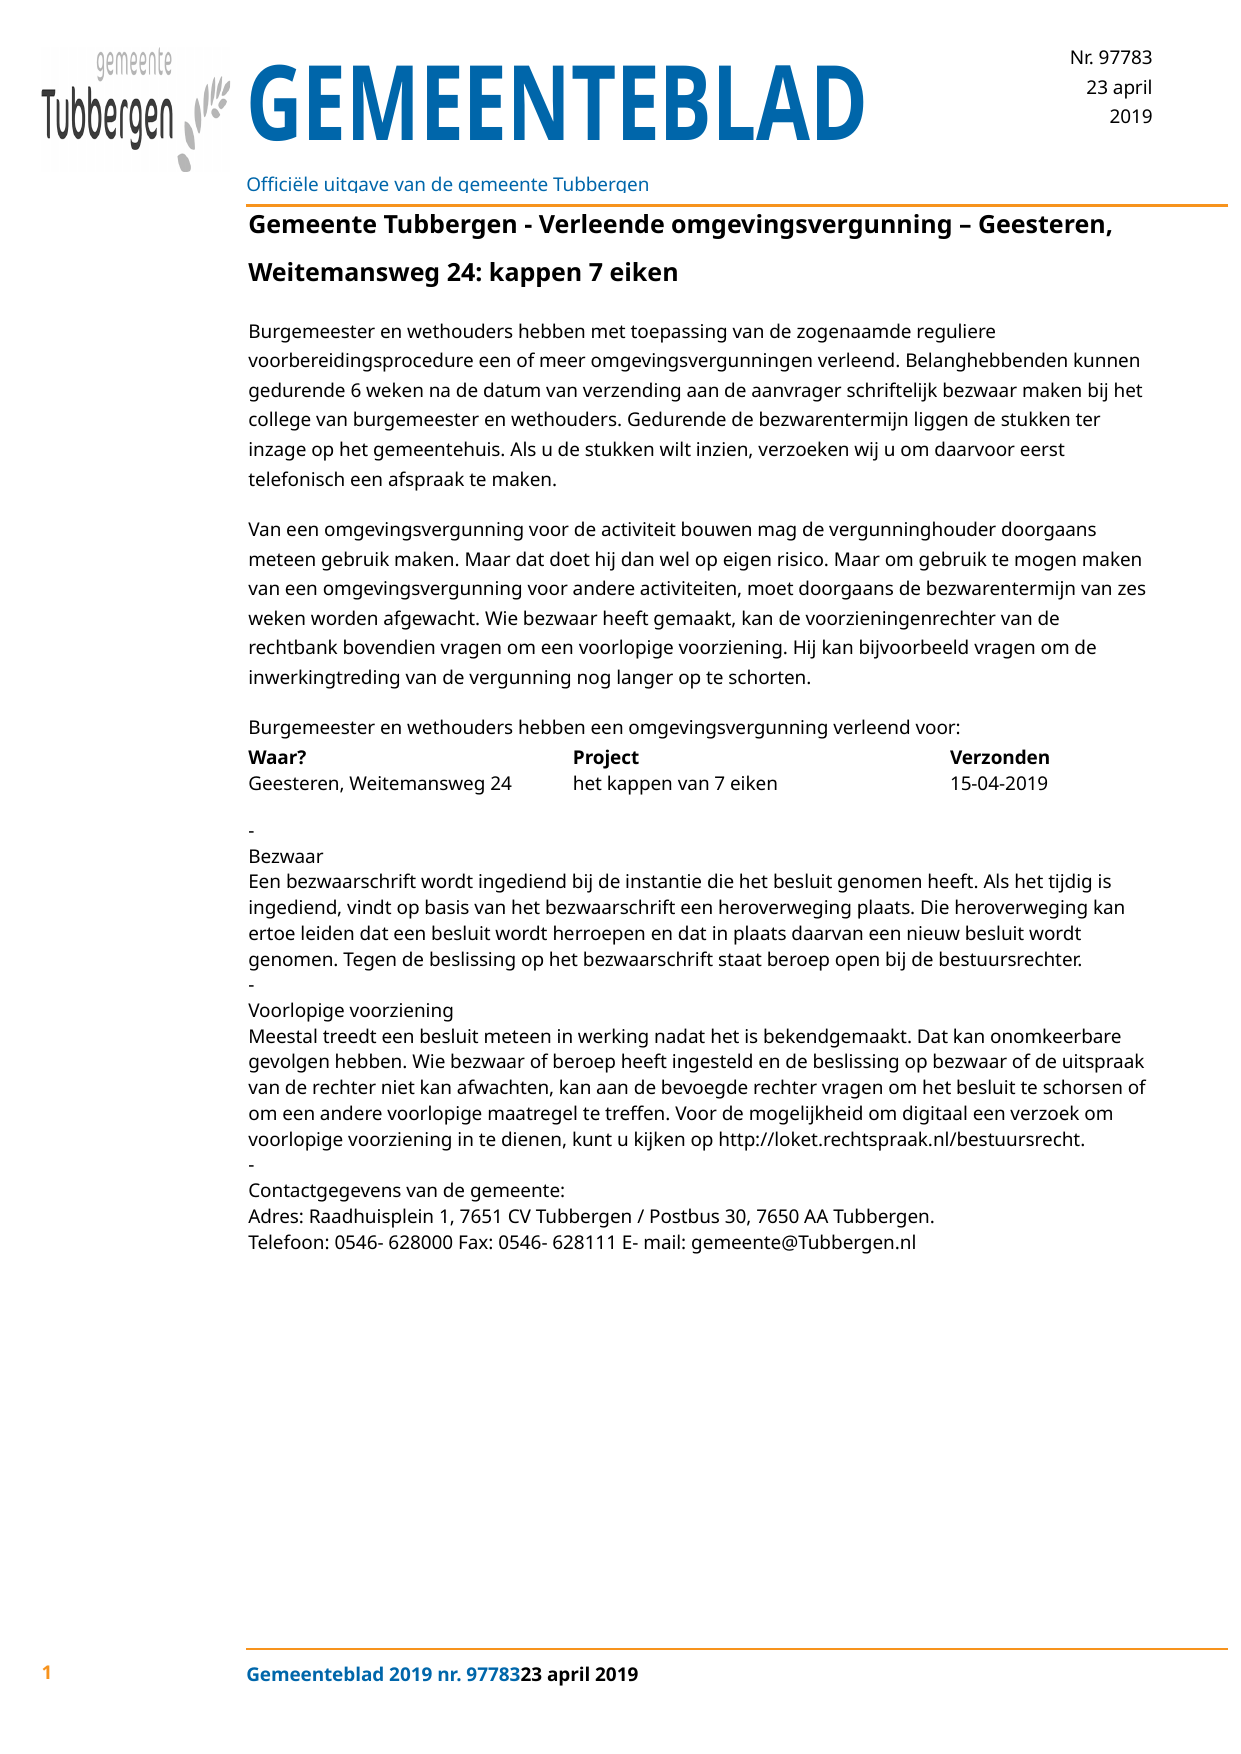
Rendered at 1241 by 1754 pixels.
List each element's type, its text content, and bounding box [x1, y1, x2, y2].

table_cell het kappen van 7 eiken [573, 770, 950, 796]
table_cell 15-04-2019 [950, 770, 1152, 796]
text Burgemeester en wethouders hebben met toepassing van de zogenaamde reguliere voorbereidingsprocedure een of meer omgevingsvergunningen verleend. Belanghebbenden kunnen gedurende 6 weken na de datum van verzending aan de aanvrager schriftelijk bezwaar maken bij het college van burgemeester en wethouders. Gedurende de bezwarentermijn liggen de stukken ter inzage op het gemeentehuis. Als u de stukken wilt inzien, verzoeken wij u om daarvoor eerst telefonisch een afspraak te maken. [248, 318, 1152, 492]
table_header Verzonden [950, 744, 1152, 770]
text Adres: Raadhuisplein 1, 7651 CV Tubbergen / Postbus 30, 7650 AA Tubbergen. [248, 1203, 1152, 1229]
text Telefoon: 0546- 628000 Fax: 0546- 628111 E- mail: gemeente@Tubbergen.nl [248, 1229, 1152, 1254]
table_header Waar? [248, 744, 573, 770]
text Contactgegevens van de gemeente: [248, 1177, 1152, 1203]
text Meestal treedt een besluit meteen in werking nadat het is bekendgemaakt. Dat kan onomkeerbare gevolgen hebben. Wie bezwaar of beroep heeft ingesteld en de beslissing op bezwaar of de uitspraak van de rechter niet kan afwachten, kan aan de bevoegde rechter vragen om het besluit te schorsen of om een andere voorlopige maatregel te treffen. Voor de mogelijkheid om digitaal een verzoek om voorlopige voorziening in te dienen, kunt u kijken op http://loket.rechtspraak.nl/bestuursrecht. [248, 1023, 1152, 1152]
text Van een omgevingsvergunning voor de activiteit bouwen mag de vergunninghouder doorgaans meteen gebruik maken. Maar dat doet hij dan wel op eigen risico. Maar om gebruik te mogen maken van een omgevingsvergunning voor andere activiteiten, moet doorgaans de bezwarentermijn van zes weken worden afgewacht. Wie bezwaar heeft gemaakt, kan de voorzieningenrechter van de rechtbank bovendien vragen om een voorlopige voorziening. Hij kan bijvoorbeeld vragen om de inwerkingtreding van de vergunning nog langer op te schorten. [248, 516, 1152, 690]
text Een bezwaarschrift wordt ingediend bij de instantie die het besluit genomen heeft. Als het tijdig is ingediend, vindt op basis van het bezwaarschrift een heroverweging plaats. Die heroverweging kan ertoe leiden dat een besluit wordt herroepen en dat in plaats daarvan een nieuw besluit wordt genomen. Tegen de beslissing op het bezwaarschrift staat beroep open bij de bestuursrechter. [248, 869, 1152, 972]
text - [248, 1152, 1152, 1177]
text Bezwaar [248, 843, 1152, 869]
text Gemeente Tubbergen - Verleende omgevingsvergunning – Geesteren, Weitemansweg 24: kappen 7 eiken [248, 207, 1152, 288]
table_cell Geesteren, Weitemansweg 24 [248, 770, 573, 796]
text Voorlopige voorziening [248, 997, 1152, 1023]
text - [248, 817, 1152, 843]
table_header Project [573, 744, 950, 770]
picture [41, 47, 231, 172]
text Burgemeester en wethouders hebben een omgevingsvergunning verleend voor: [248, 714, 1152, 740]
text - [248, 972, 1152, 997]
